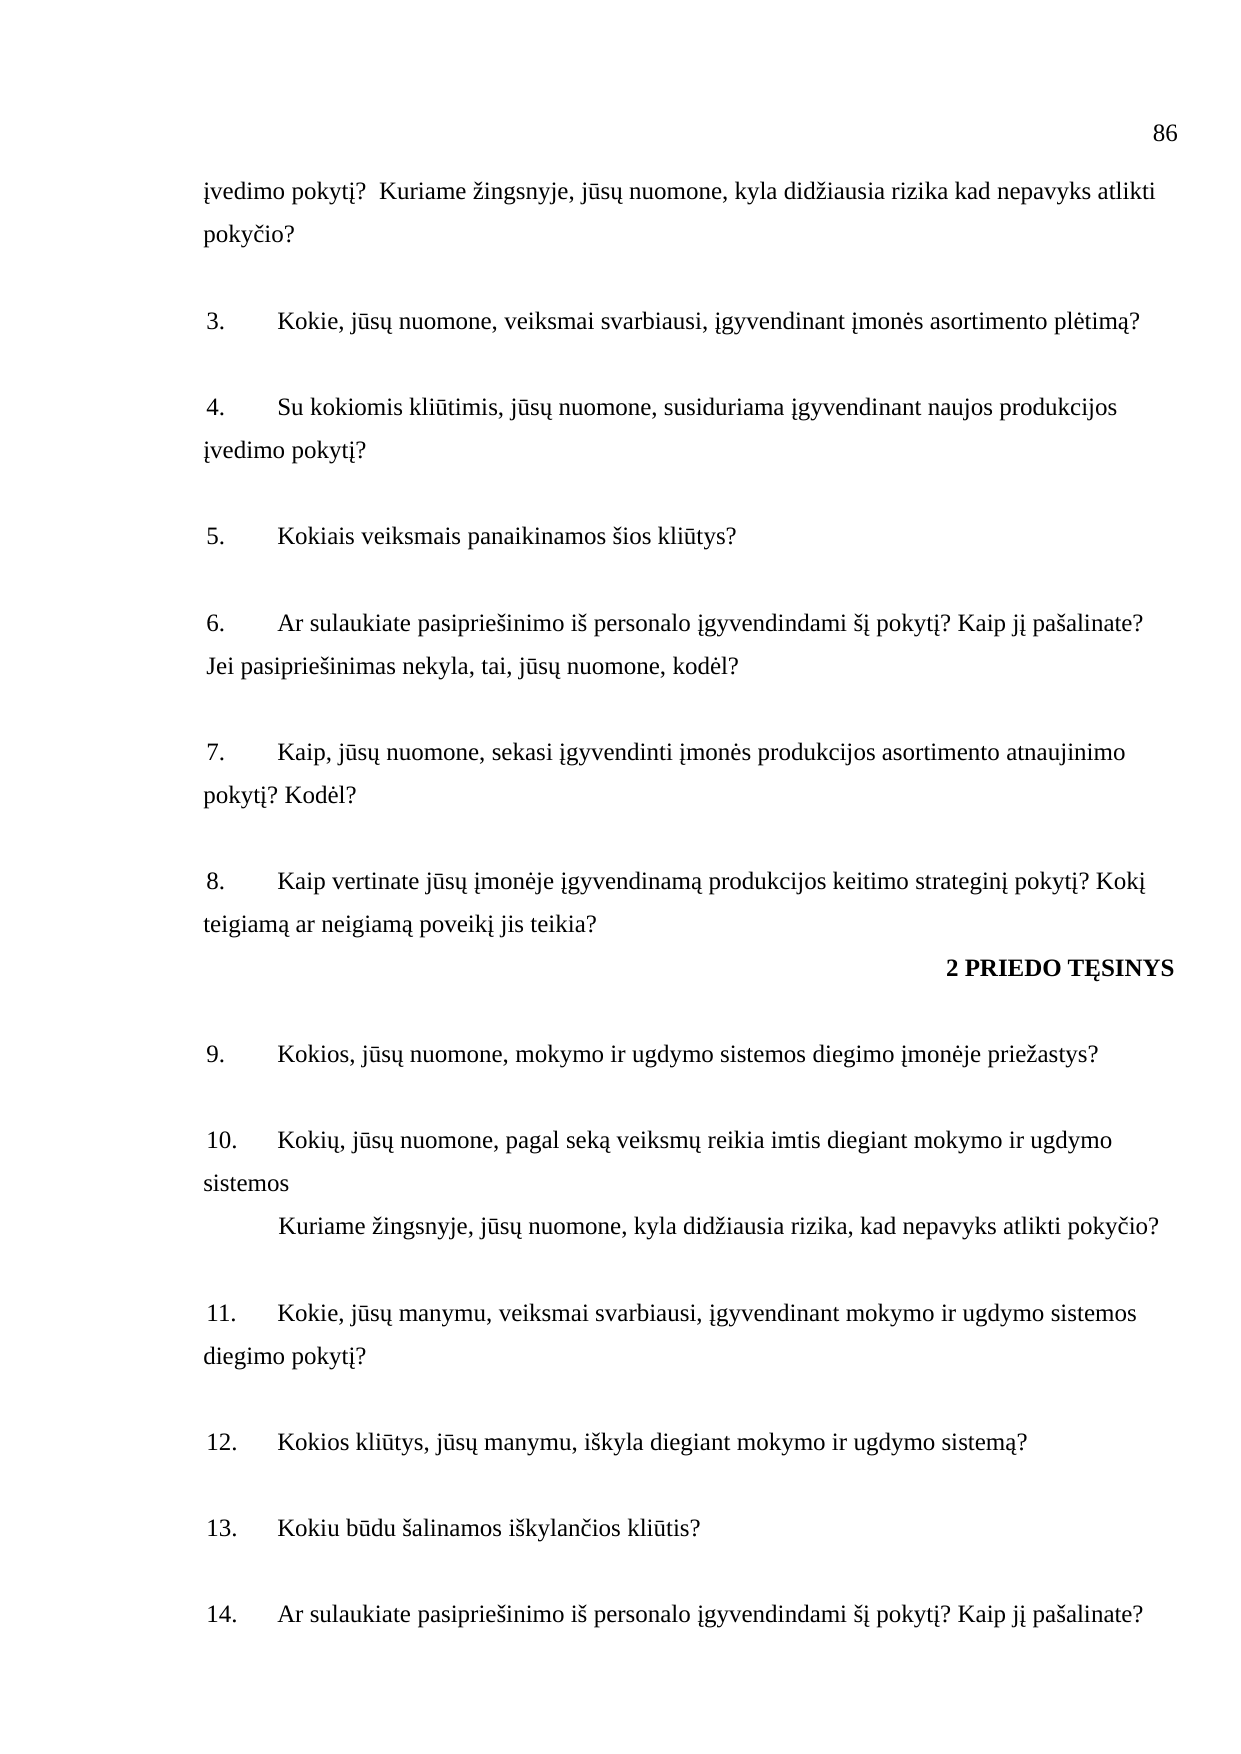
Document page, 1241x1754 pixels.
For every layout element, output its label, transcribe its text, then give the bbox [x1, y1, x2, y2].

list Kokios kliūtys, jūsų manymu, iškyla diegiant mokymo ir ugdymo sistemą? [203, 1427, 1174, 1456]
list Kokie, jūsų nuomone, veiksmai svarbiausi, įgyvendinant įmonės asortimento plėtimą? [203, 306, 1174, 334]
list Kokiais veiksmais panaikinamos šios kliūtys? [203, 521, 1174, 550]
list Kaip vertinate jūsų įmonėje įgyvendinamą produkcijos keitimo strateginį pokytį? Kokį teigiamą ar neigiamą poveikį jis teikia? [203, 866, 1174, 938]
text 2 PRIEDO TĘSINYS [203, 953, 1174, 981]
list Kokių, jūsų nuomone, pagal seką veiksmų reikia imtis diegiant mokymo ir ugdymo sistemos [203, 1125, 1174, 1197]
list Kokios, jūsų nuomone, mokymo ir ugdymo sistemos diegimo įmonėje priežastys? [203, 1039, 1174, 1068]
text Jei pasipriešinimas nekyla, tai, jūsų nuomone, kodėl? [203, 651, 1174, 679]
list Kokiu būdu šalinamos iškylančios kliūtis? [203, 1513, 1174, 1542]
list Kuriame žingsnyje, jūsų nuomone, kyla didžiausia rizika, kad nepavyks atlikti pokyčio? [203, 1211, 1174, 1240]
list Su kokiomis kliūtimis, jūsų nuomone, susiduriama įgyvendinant naujos produkcijos įvedimo pokytį? [203, 392, 1174, 464]
list Ar sulaukiate pasipriešinimo iš personalo įgyvendindami šį pokytį? Kaip jį pašalinate? [203, 608, 1174, 636]
list įvedimo pokytį? Kuriame žingsnyje, jūsų nuomone, kyla didžiausia rizika kad nepavyks atlikti pokyčio? [203, 176, 1174, 248]
list Kokie, jūsų manymu, veiksmai svarbiausi, įgyvendinant mokymo ir ugdymo sistemos diegimo pokytį? [203, 1298, 1174, 1369]
list Kaip, jūsų nuomone, sekasi įgyvendinti įmonės produkcijos asortimento atnaujinimo pokytį? Kodėl? [203, 737, 1174, 809]
list Ar sulaukiate pasipriešinimo iš personalo įgyvendindami šį pokytį? Kaip jį pašalinate? [203, 1599, 1174, 1628]
